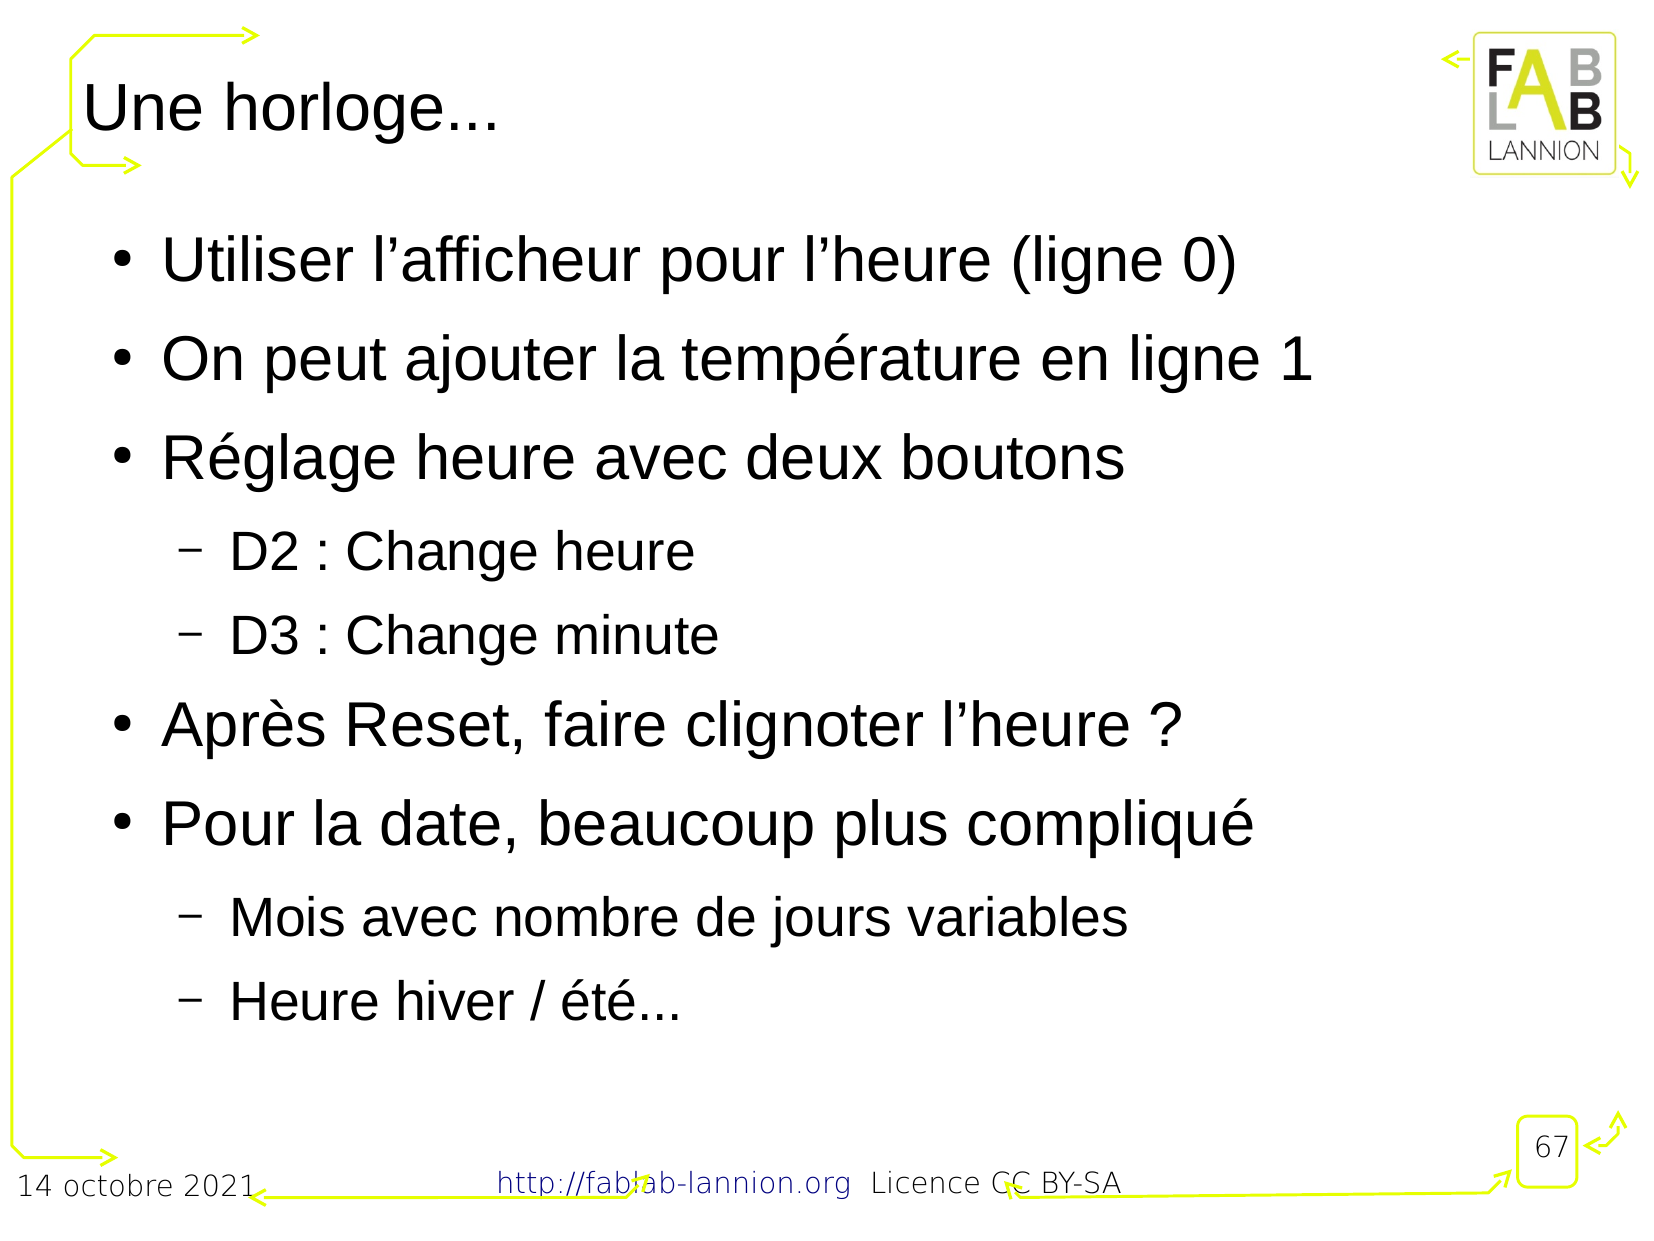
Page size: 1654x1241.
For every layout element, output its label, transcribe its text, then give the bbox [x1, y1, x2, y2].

picture [1470, 29, 1619, 178]
list Utiliser l’afficheur pour l’heure (ligne 0) On peut ajouter la température en ligne 1 Réglage heure avec deux boutons D2 : Change heure D3 : Change minute Après Reset, faire clignoter l’heure ? Pour la date, beaucoup plus compliqué Mois avec nombre de jours variables Heure hiver / été... [94, 224, 1583, 1033]
title Une horloge... [82, 49, 1441, 166]
